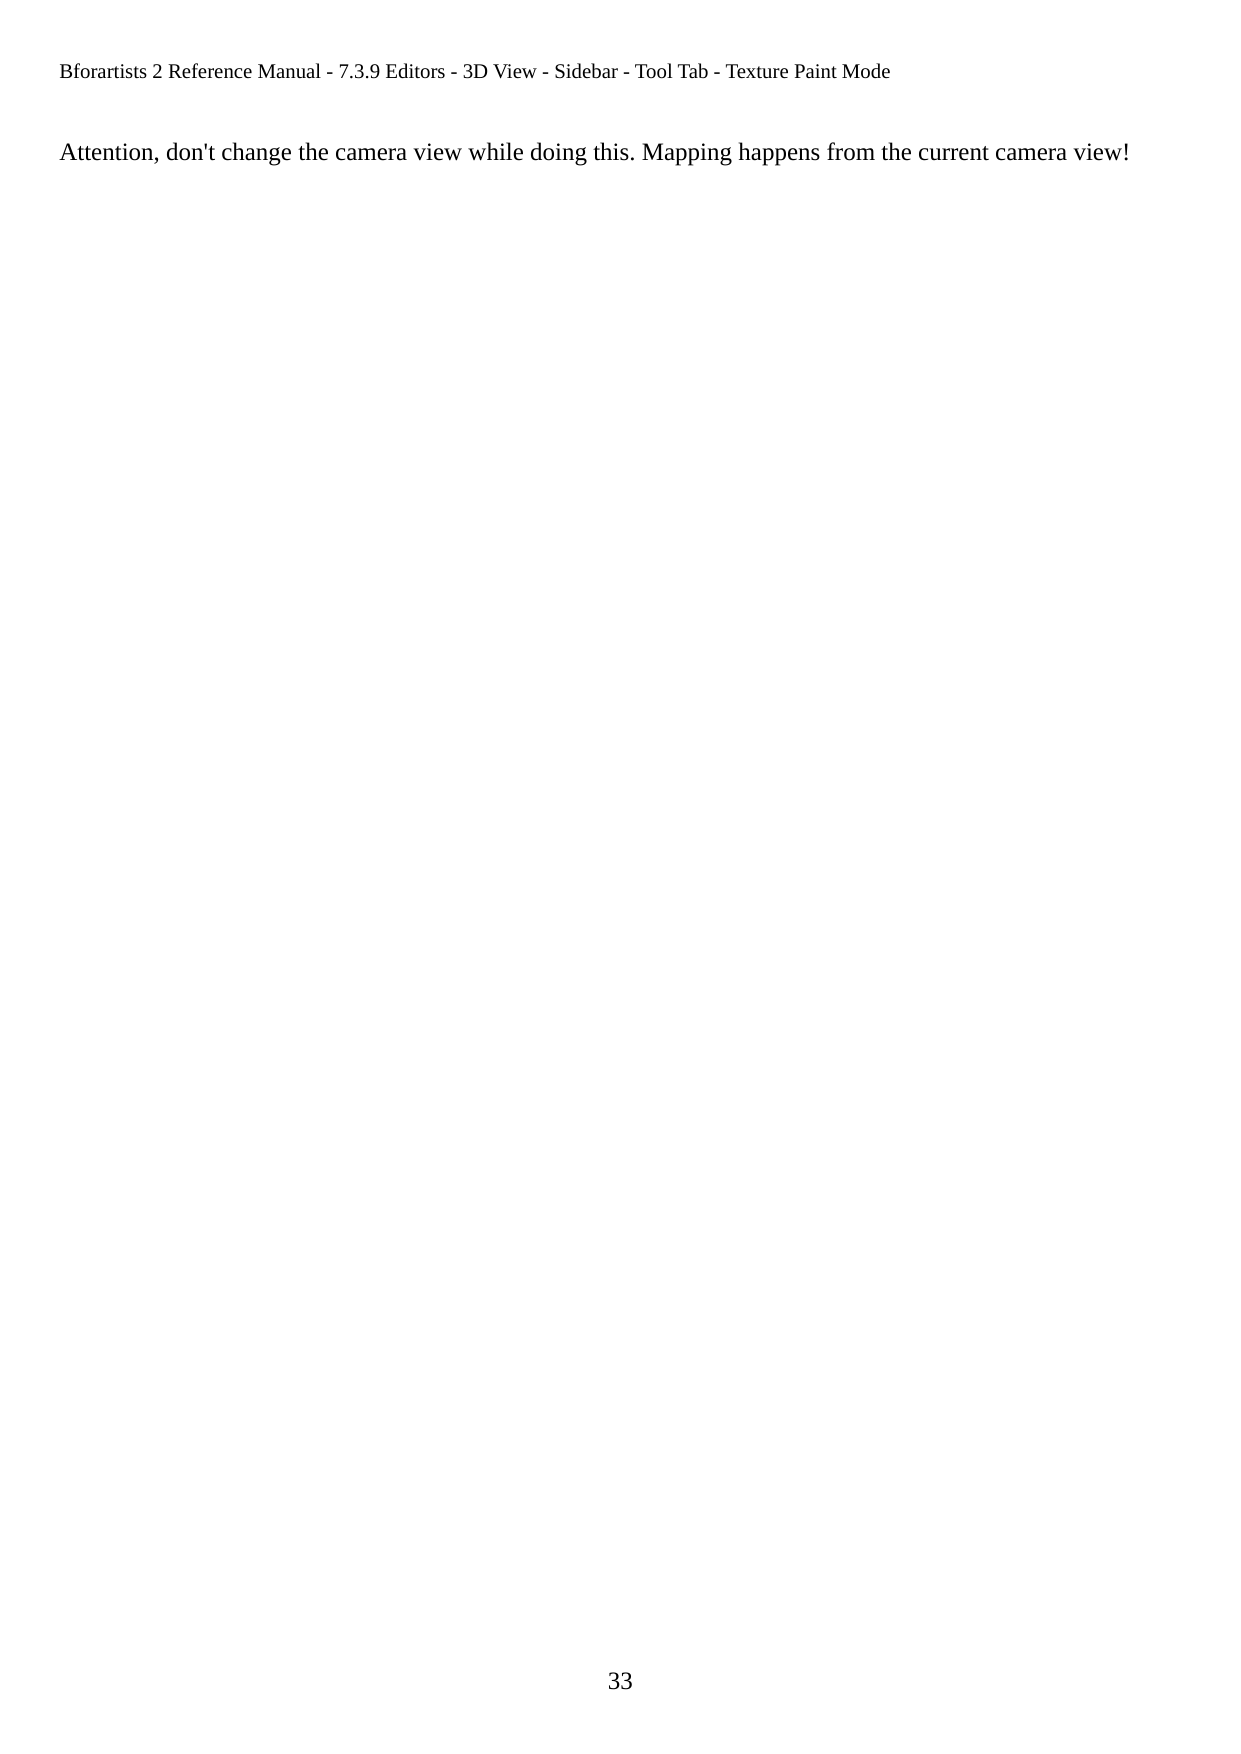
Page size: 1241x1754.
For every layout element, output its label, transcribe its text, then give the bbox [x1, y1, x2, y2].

text Attention, don't change the camera view while doing this. Mapping happens from the current camera view! [59, 137, 1181, 165]
